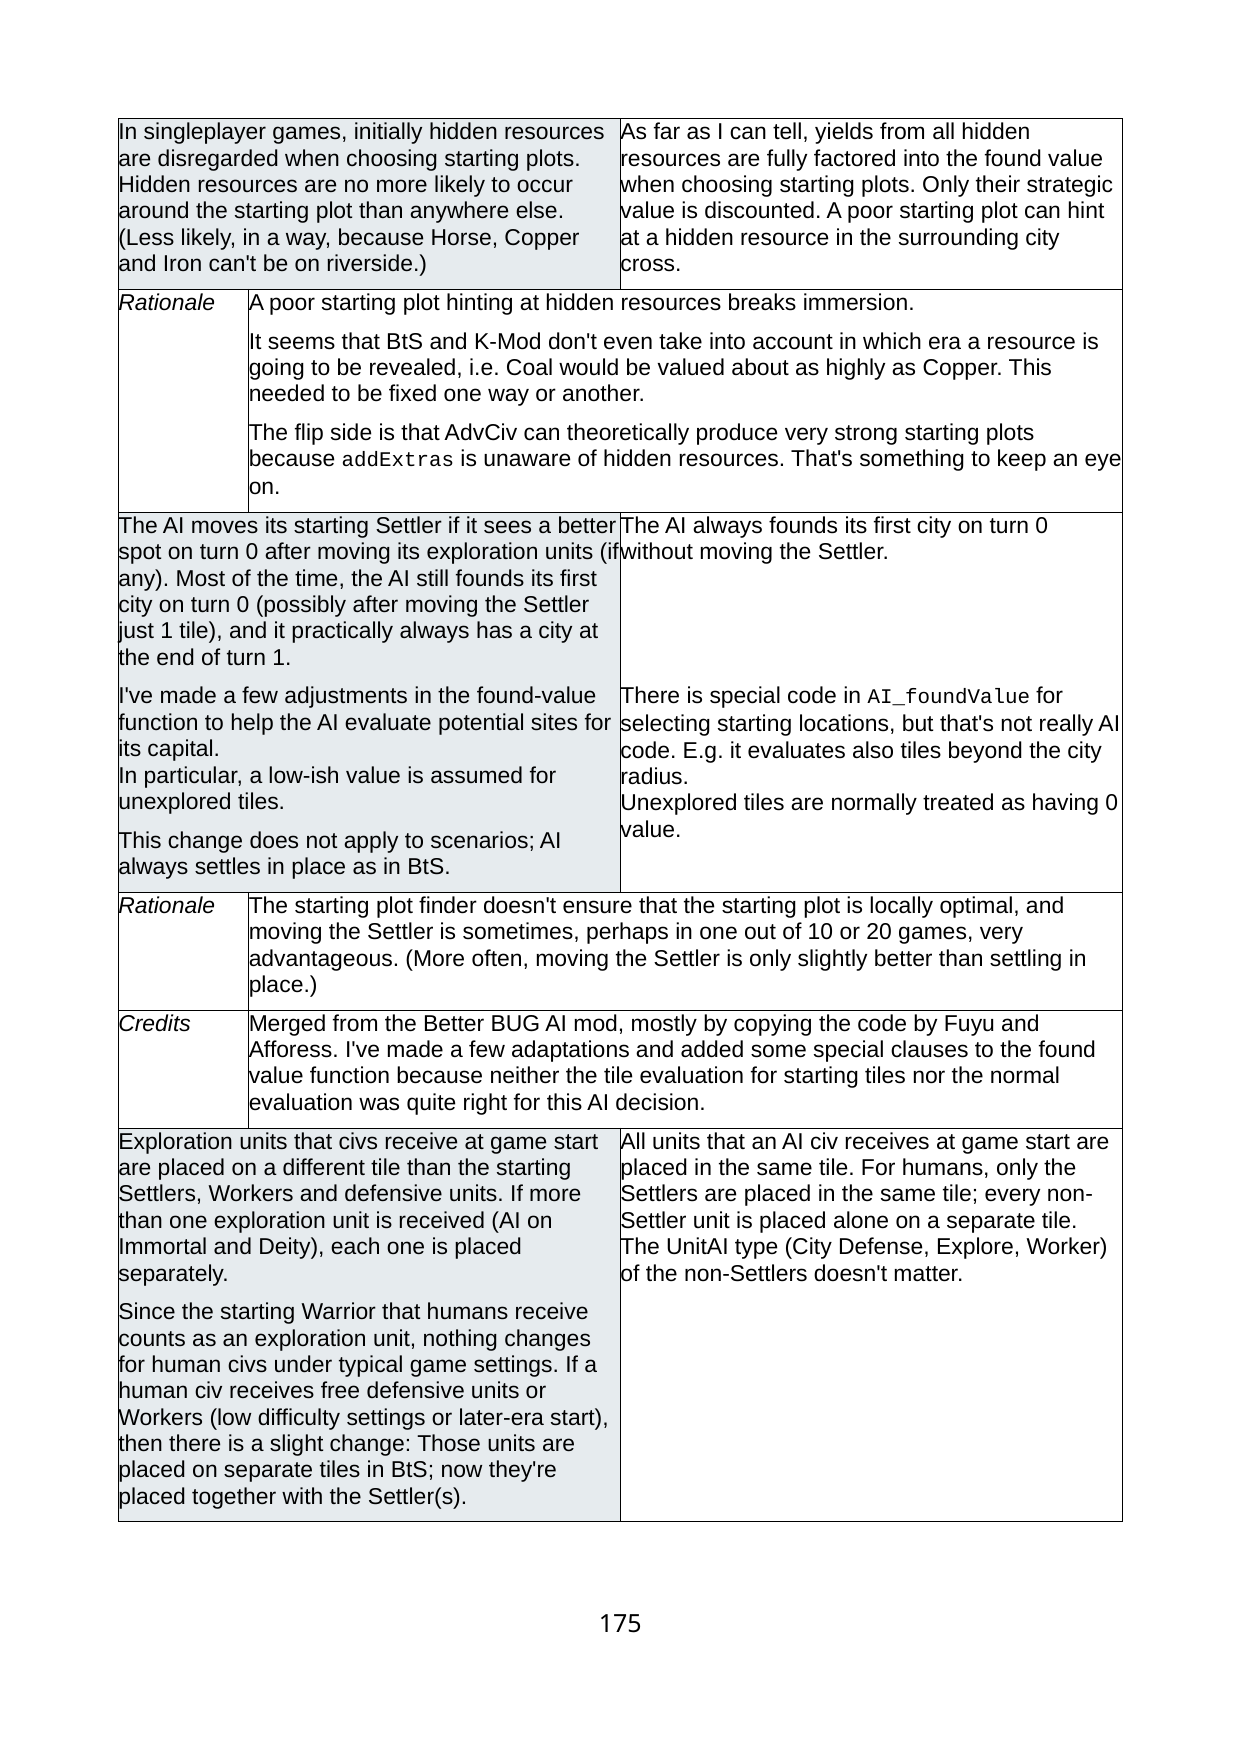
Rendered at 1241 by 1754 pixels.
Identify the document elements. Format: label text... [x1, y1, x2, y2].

table_cell The AI always founds its first city on turn 0 without moving the Settler. There is special code in AI_foundValue for selecting starting locations, but that's not really AI code. E.g. it evaluates also tiles beyond the city radius. Unexplored tiles are normally treated as having 0 value. [621, 513, 1122, 892]
table_cell The AI moves its starting Settler if it sees a better spot on turn 0 after moving its exploration units (if any). Most of the time, the AI still founds its first city on turn 0 (possibly after moving the Settler just 1 tile), and it practically always has a city at the end of turn 1. I've made a few adjustments in the found-value function to help the AI evaluate potential sites for its capital. In particular, a low-ish value is assumed for unexplored tiles. This change does not apply to scenarios; AI always settles in place as in BtS. [119, 513, 620, 892]
table_cell Credits [119, 1011, 248, 1128]
table_cell Merged from the Better BUG AI mod, mostly by copying the code by Fuyu and Afforess. I've made a few adaptations and added some special clauses to the found value function because neither the tile evaluation for starting tiles nor the normal evaluation was quite right for this AI decision. [249, 1011, 1122, 1128]
table_cell Exploration units that civs receive at game start are placed on a different tile than the starting Settlers, Workers and defensive units. If more than one exploration unit is received (AI on Immortal and Deity), each one is placed separately. Since the starting Warrior that humans receive counts as an exploration unit, nothing changes for human civs under typical game settings. If a human civ receives free defensive units or Workers (low difficulty settings or later-era start), then there is a slight change: Those units are placed on separate tiles in BtS; now they're placed together with the Settler(s). [119, 1129, 620, 1521]
table_cell A poor starting plot hinting at hidden resources breaks immersion. It seems that BtS and K-Mod don't even take into account in which era a resource is going to be revealed, i.e. Coal would be valued about as highly as Copper. This needed to be fixed one way or another. The flip side is that AdvCiv can theoretically produce very strong starting plots because addExtras is unaware of hidden resources. That's something to keep an eye on. [249, 290, 1122, 512]
table_cell As far as I can tell, yields from all hidden resources are fully factored into the found value when choosing starting plots. Only their strategic value is discounted. A poor starting plot can hint at a hidden resource in the surrounding city cross. [621, 119, 1122, 289]
table_cell The starting plot finder doesn't ensure that the starting plot is locally optimal, and moving the Settler is sometimes, perhaps in one out of 10 or 20 games, very advantageous. (More often, moving the Settler is only slightly better than settling in place.) [249, 893, 1122, 1010]
table_cell Rationale [119, 893, 248, 1010]
table_cell Rationale [119, 290, 248, 512]
table_cell In singleplayer games, initially hidden resources are disregarded when choosing starting plots. Hidden resources are no more likely to occur around the starting plot than anywhere else. (Less likely, in a way, because Horse, Copper and Iron can't be on riverside.) [119, 119, 620, 289]
table_cell All units that an AI civ receives at game start are placed in the same tile. For humans, only the Settlers are placed in the same tile; every non-Settler unit is placed alone on a separate tile. The UnitAI type (City Defense, Explore, Worker) of the non-Settlers doesn't matter. [621, 1129, 1122, 1521]
